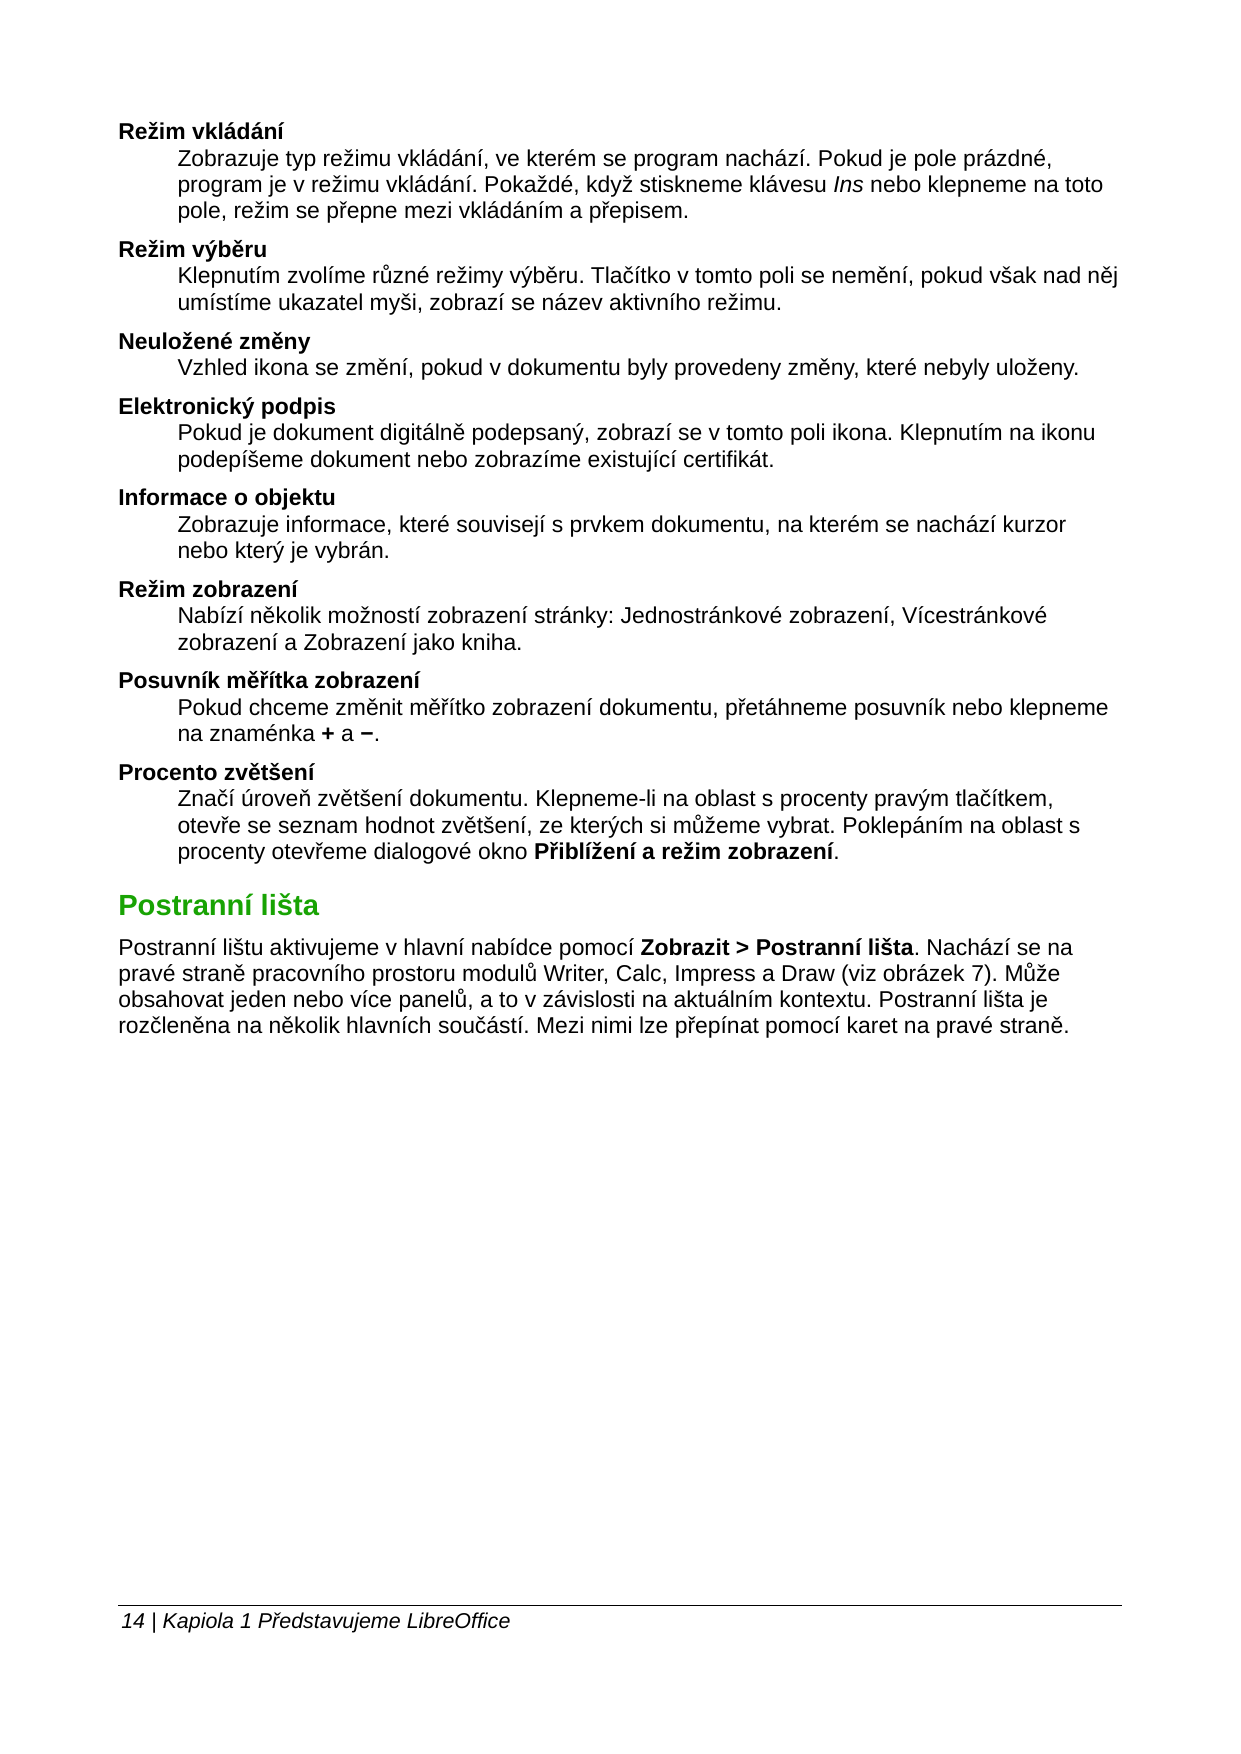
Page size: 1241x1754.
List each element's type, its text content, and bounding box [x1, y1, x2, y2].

text Pokud chceme změnit měřítko zobrazení dokumentu, přetáhneme posuvník nebo klepneme na znaménka + a −. [177, 694, 1122, 747]
text Zobrazuje informace, které souvisejí s prvkem dokumentu, na kterém se nachází kurzor nebo který je vybrán. [177, 511, 1122, 563]
text Procento zvětšení [118, 759, 1122, 785]
text Režim zobrazení [118, 576, 1122, 602]
text Režim vkládání [118, 118, 1122, 144]
text Zobrazuje typ režimu vkládání, ve kterém se program nachází. Pokud je pole prázdné, program je v režimu vkládání. Pokaždé, když stiskneme klávesu Ins nebo klepneme na toto pole, režim se přepne mezi vkládáním a přepisem. [177, 144, 1122, 223]
subtitle Postranní lišta [118, 888, 1122, 922]
text Klepnutím zvolíme různé režimy výběru. Tlačítko v tomto poli se nemění, pokud však nad něj umístíme ukazatel myši, zobrazí se název aktivního režimu. [177, 262, 1122, 315]
text Režim výběru [118, 236, 1122, 262]
text Posuvník měřítka zobrazení [118, 667, 1122, 694]
text Vzhled ikona se změní, pokud v dokumentu byly provedeny změny, které nebyly uloženy. [177, 354, 1122, 380]
text Neuložené změny [118, 328, 1122, 354]
text Značí úroveň zvětšení dokumentu. Klepneme-li na oblast s procenty pravým tlačítkem, otevře se seznam hodnot zvětšení, ze kterých si můžeme vybrat. Poklepáním na oblast s procenty otevřeme dialogové okno Přiblížení a režim zobrazení. [177, 785, 1122, 864]
text Informace o objektu [118, 484, 1122, 511]
text Nabízí několik možností zobrazení stránky: Jednostránkové zobrazení, Vícestránkové zobrazení a Zobrazení jako kniha. [177, 602, 1122, 655]
text Elektronický podpis [118, 393, 1122, 419]
text Postranní lištu aktivujeme v hlavní nabídce pomocí Zobrazit > Postranní lišta. Nachází se na pravé straně pracovního prostoru modulů Writer, Calc, Impress a Draw (viz obrázek 7). Může obsahovat jeden nebo více panelů, a to v závislosti na aktuálním kontextu. Postranní lišta je rozčleněna na několik hlavních součástí. Mezi nimi lze přepínat pomocí karet na pravé straně. [118, 933, 1122, 1039]
text Pokud je dokument digitálně podepsaný, zobrazí se v tomto poli ikona. Klepnutím na ikonu podepíšeme dokument nebo zobrazíme existující certifikát. [177, 419, 1122, 472]
